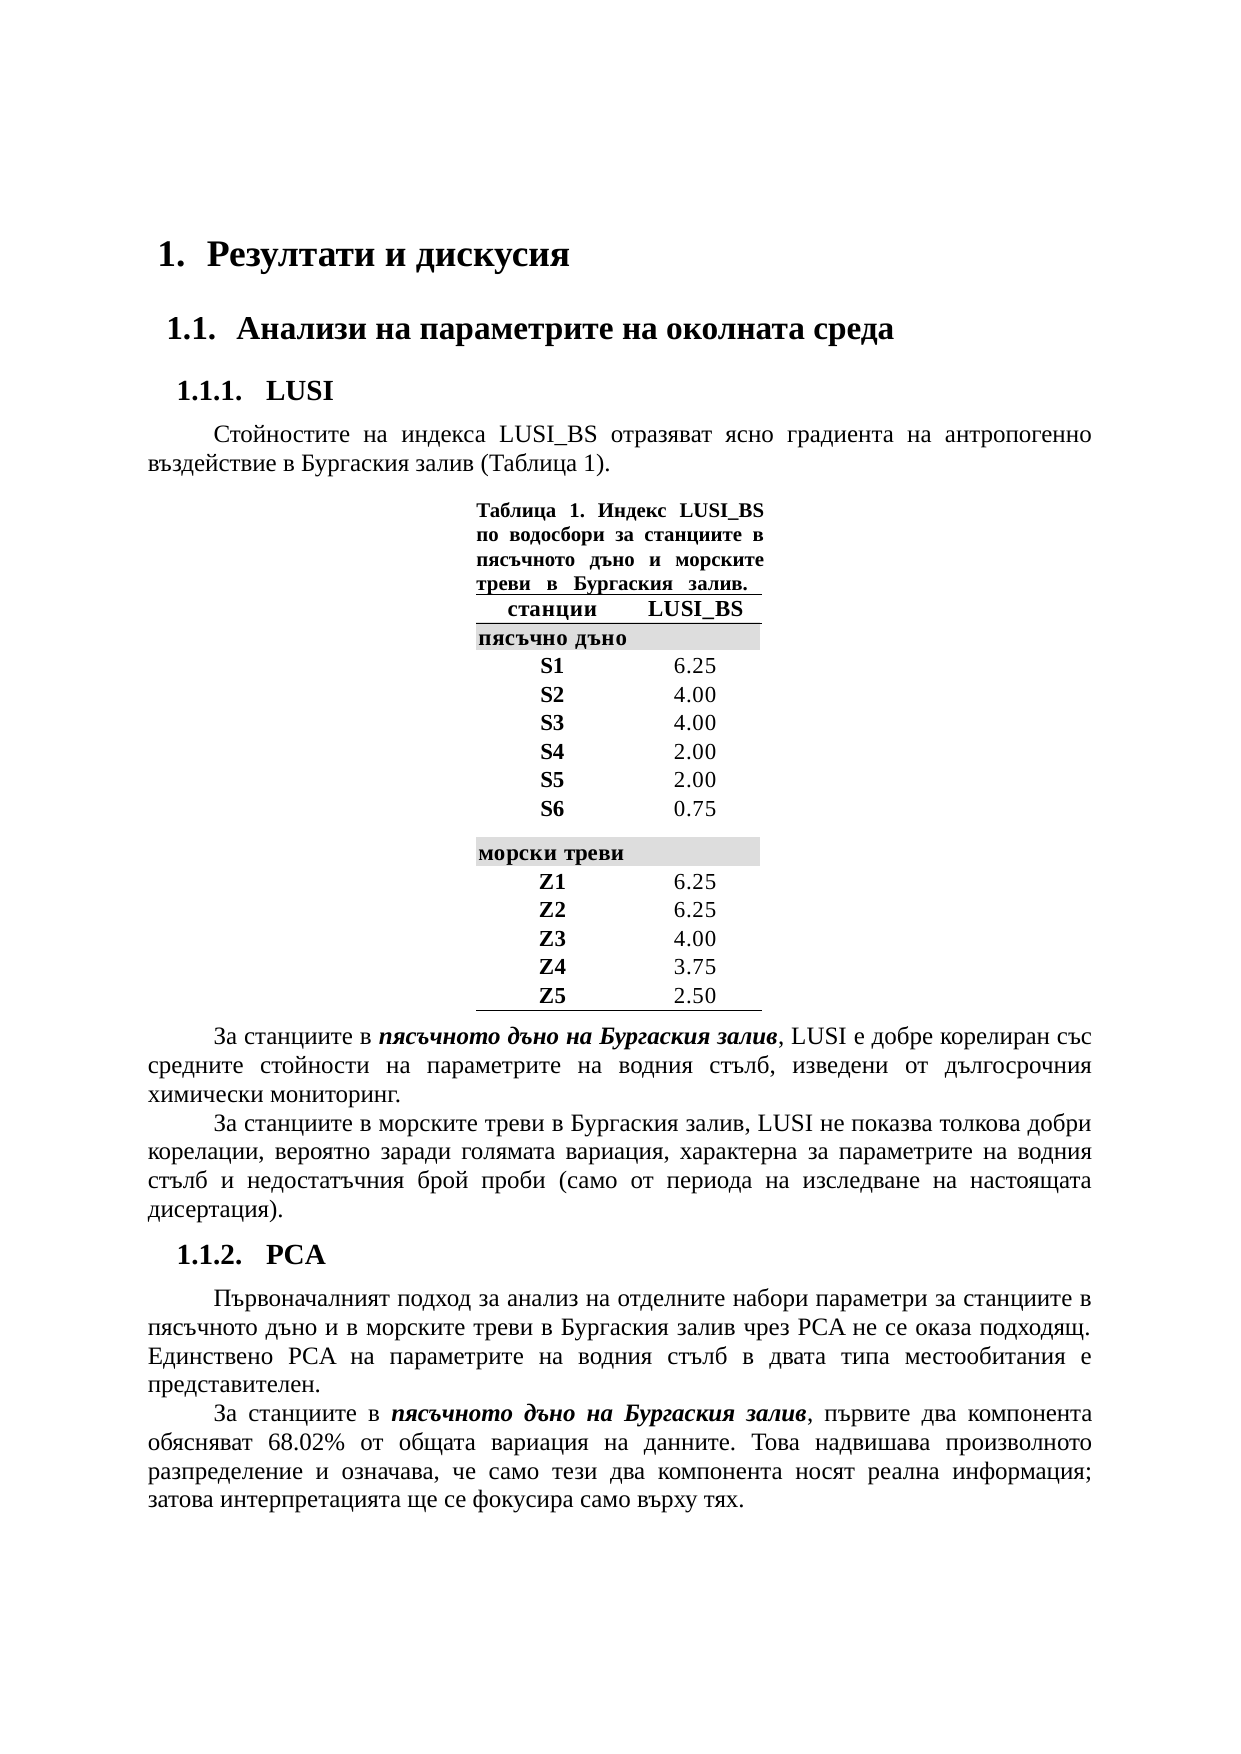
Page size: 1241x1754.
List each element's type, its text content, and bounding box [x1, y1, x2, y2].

subtitle Резултати и дискусия [185, 232, 1093, 275]
subtitle PCA [242, 1237, 1093, 1271]
text За станциите в морските треви в Бургаския залив, LUSI не показва толкова добри корелации, вероятно заради голямата вариация, характерна за параметрите на водния стълб и недостатъчния брой проби (само от периода на изследване на настоящата дисертация). [148, 1108, 1093, 1223]
text За станциите в пясъчното дъно на Бургаския залив, първите два компонента обясняват 68.02% от общата вариация на данните. Това надвишава произволното разпределение и означава, че само тези два компонента носят реална информация; затова интерпретацията ще се фокусира само върху тях. [148, 1398, 1093, 1513]
subtitle LUSI [242, 373, 1093, 407]
text Първоначалният подход за анализ на отделните набори параметри за станциите в пясъчното дъно и в морските треви в Бургаския залив чрез PCA не се оказа подходящ. Единствено PCA на параметрите на водния стълб в двата типа местообитания е представителен. [148, 1283, 1093, 1398]
text За станциите в пясъчното дъно на Бургаския залив, LUSI е добре корелиран със средните стойности на параметрите на водния стълб, изведени от дългосрочния химически мониторинг. [148, 1021, 1093, 1108]
text Таблица 1. Индекс LUSI_BS по водосбори за станциите в пясъчното дъно и морските треви в Бургаския залив. [476, 498, 764, 1013]
subtitle Анализи на параметрите на околната среда [224, 308, 1093, 346]
text Стойностите на индекса LUSI_BS отразяват ясно градиента на антропогенно въздействие в Бургаския залив (Таблица 1). [148, 419, 1093, 477]
